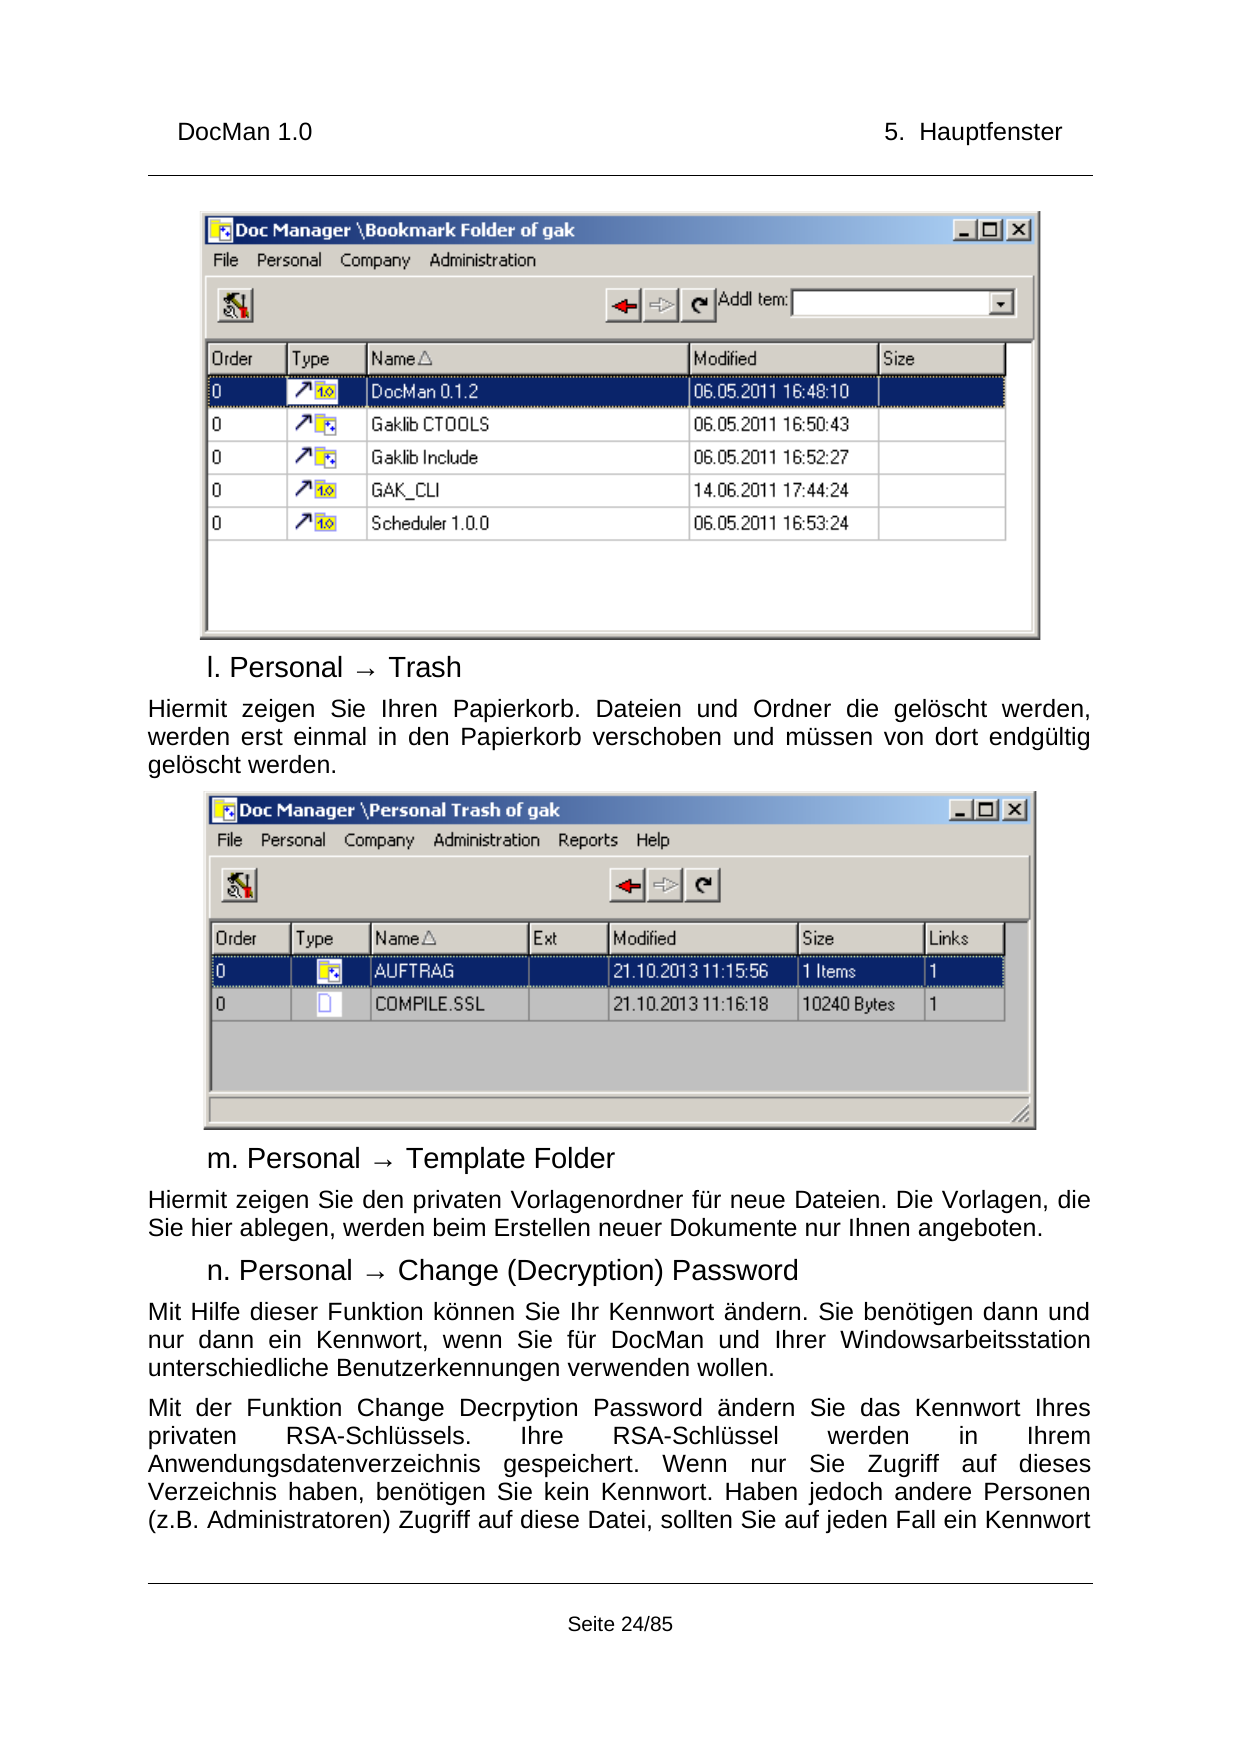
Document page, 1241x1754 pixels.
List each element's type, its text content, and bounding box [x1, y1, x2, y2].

picture [203, 791, 1037, 1130]
text Mit der Funktion Change Decrpytion Password ändern Sie das Kennwort Ihres privaten RSA-Schlüssels. Ihre RSA-Schlüssel werden in Ihrem Anwendungsdatenverzeichnis gespeichert. Wenn nur Sie Zugriff auf dieses Verzeichnis haben, benötigen Sie kein Kennwort. Haben jedoch andere Personen (z.B. Administratoren) Zugriff auf diese Datei, sollten Sie auf jeden Fall ein Kennwort [148, 1394, 1093, 1534]
picture [199, 211, 1041, 640]
subtitle Personal → Template Folder [148, 1142, 1093, 1174]
text Hiermit zeigen Sie Ihren Papierkorb. Dateien und Ordner die gelöscht werden, werden erst einmal in den Papierkorb verschoben und müssen von dort endgültig gelöscht werden. [148, 695, 1093, 779]
text Hiermit zeigen Sie den privaten Vorlagenordner für neue Dateien. Die Vorlagen, die Sie hier ablegen, werden beim Erstellen neuer Dokumente nur Ihnen angeboten. [148, 1186, 1093, 1242]
subtitle Personal → Trash [148, 651, 1093, 683]
subtitle Personal → Change (Decryption) Password [148, 1254, 1093, 1286]
text Mit Hilfe dieser Funktion können Sie Ihr Kennwort ändern. Sie benötigen dann und nur dann ein Kennwort, wenn Sie für DocMan und Ihrer Windowsarbeitsstation unterschiedliche Benutzerkennungen verwenden wollen. [148, 1298, 1093, 1382]
